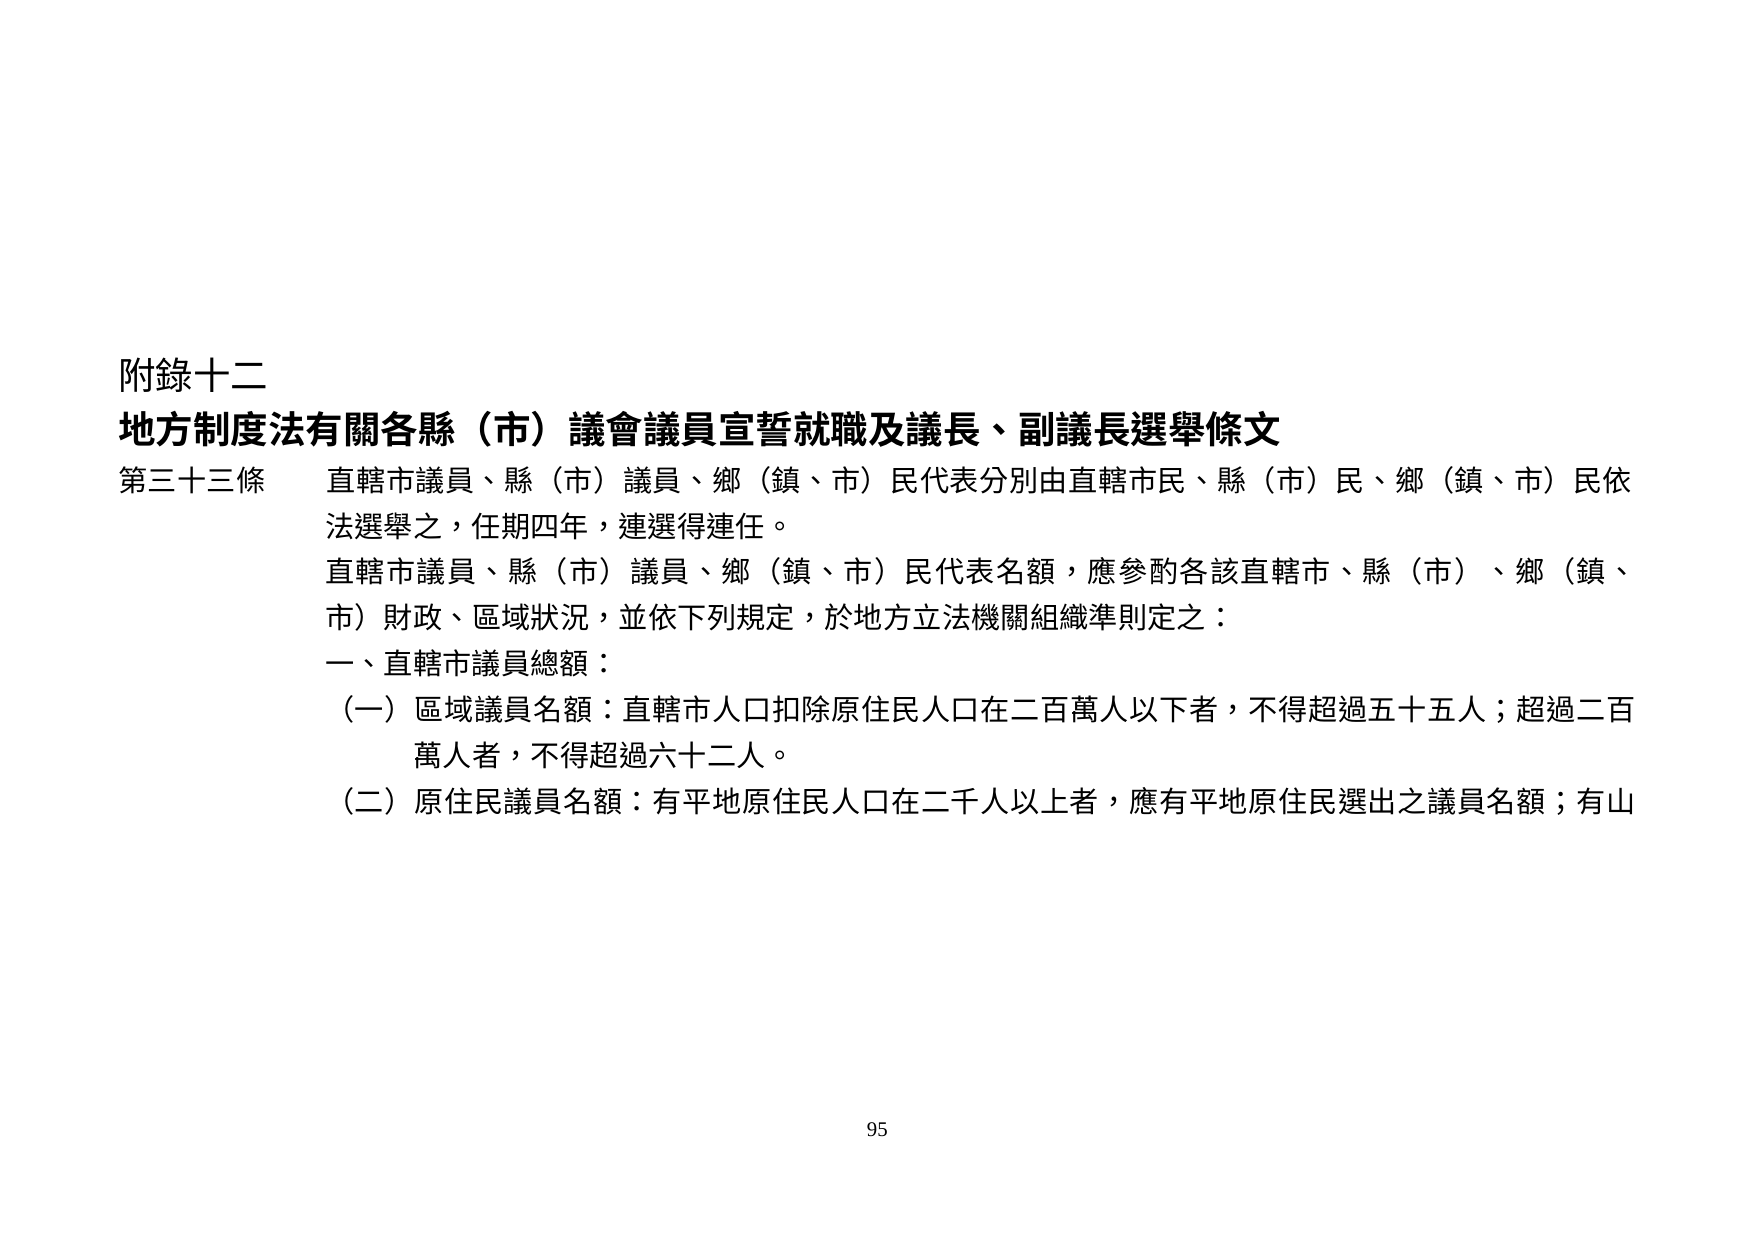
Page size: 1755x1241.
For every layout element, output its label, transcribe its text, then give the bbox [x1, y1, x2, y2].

text 第三十三條 直轄市議員、縣（市）議員、鄉（鎮、市）民代表分別由直轄市民、縣（市）民、鄉（鎮、市）民依法選舉之，任期四年，連選得連任。 [118, 454, 1636, 546]
text （一）區域議員名額：直轄市人口扣除原住民人口在二百萬人以下者，不得超過五十五人；超過二百萬人者，不得超過六十二人。 [325, 684, 1636, 775]
text 直轄市議員、縣（市）議員、鄉（鎮、市）民代表名額，應參酌各該直轄市、縣（市）、鄉（鎮、市）財政、區域狀況，並依下列規定，於地方立法機關組織準則定之： [325, 546, 1636, 638]
text 附錄十二 [118, 346, 1636, 400]
text （二）原住民議員名額：有平地原住民人口在二千人以上者，應有平地原住民選出之議員名額；有山 [325, 775, 1636, 821]
text 一、直轄市議員總額： [131, 638, 1636, 684]
text 地方制度法有關各縣（市）議會議員宣誓就職及議長、副議長選舉條文 [118, 400, 1636, 454]
